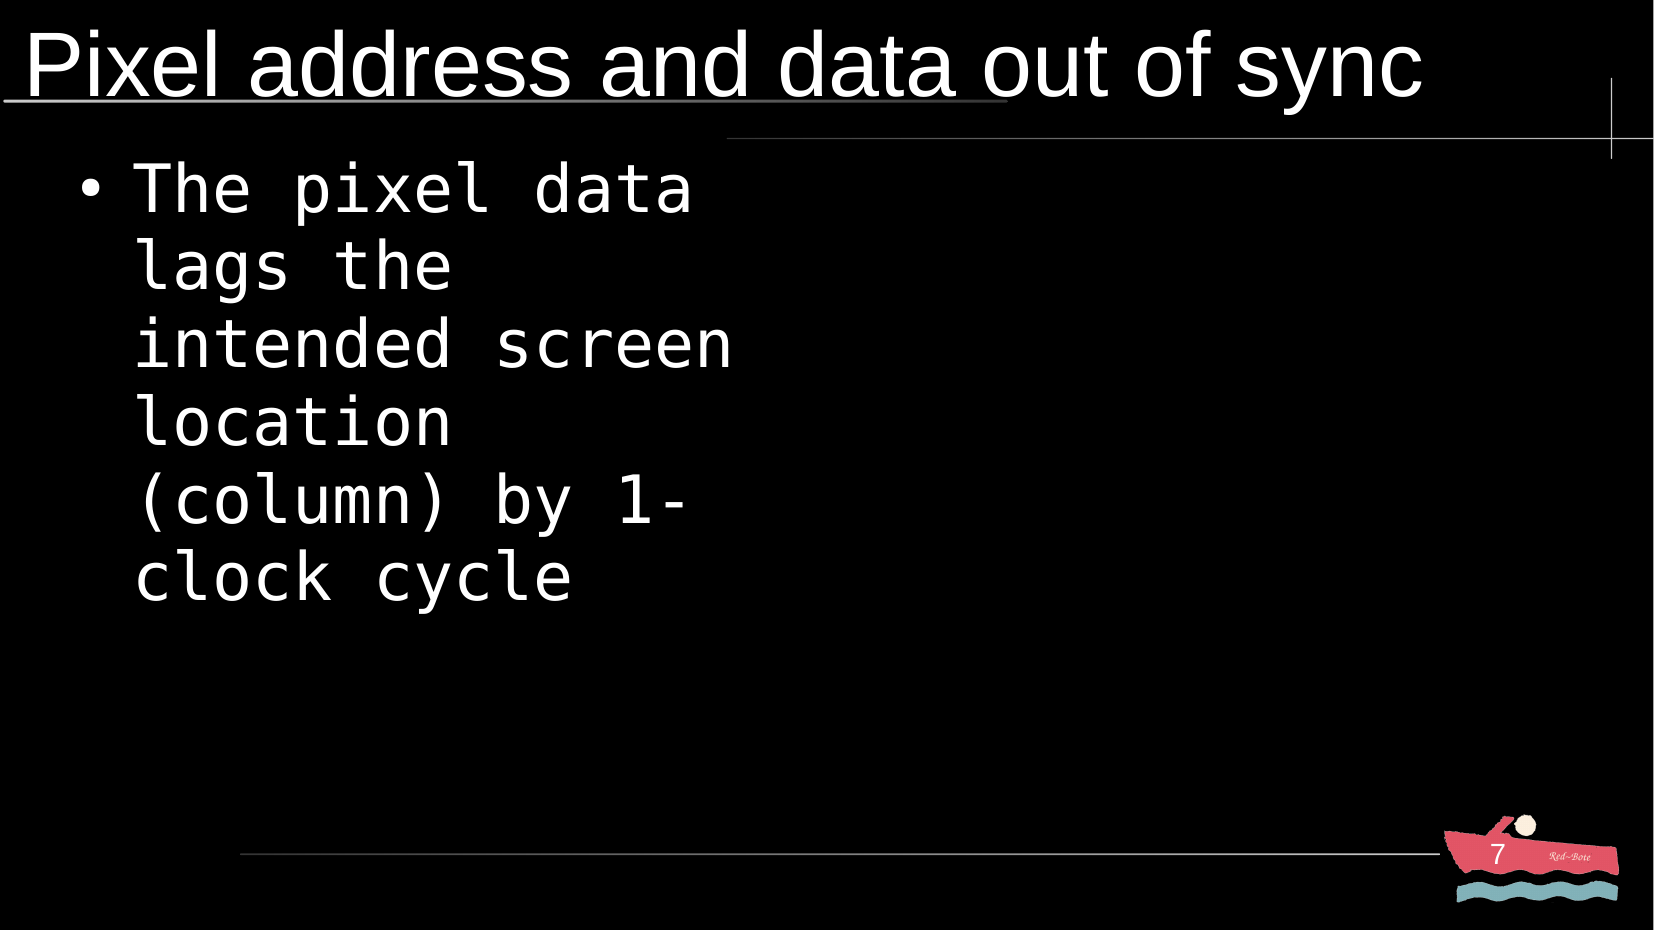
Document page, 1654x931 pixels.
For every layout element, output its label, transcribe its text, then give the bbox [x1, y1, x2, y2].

title Pixel address and data out of sync [23, 11, 1589, 119]
picture [1440, 807, 1625, 908]
list The pixel data lags the intended screen location (column) by 1-clock cycle [61, 150, 788, 690]
